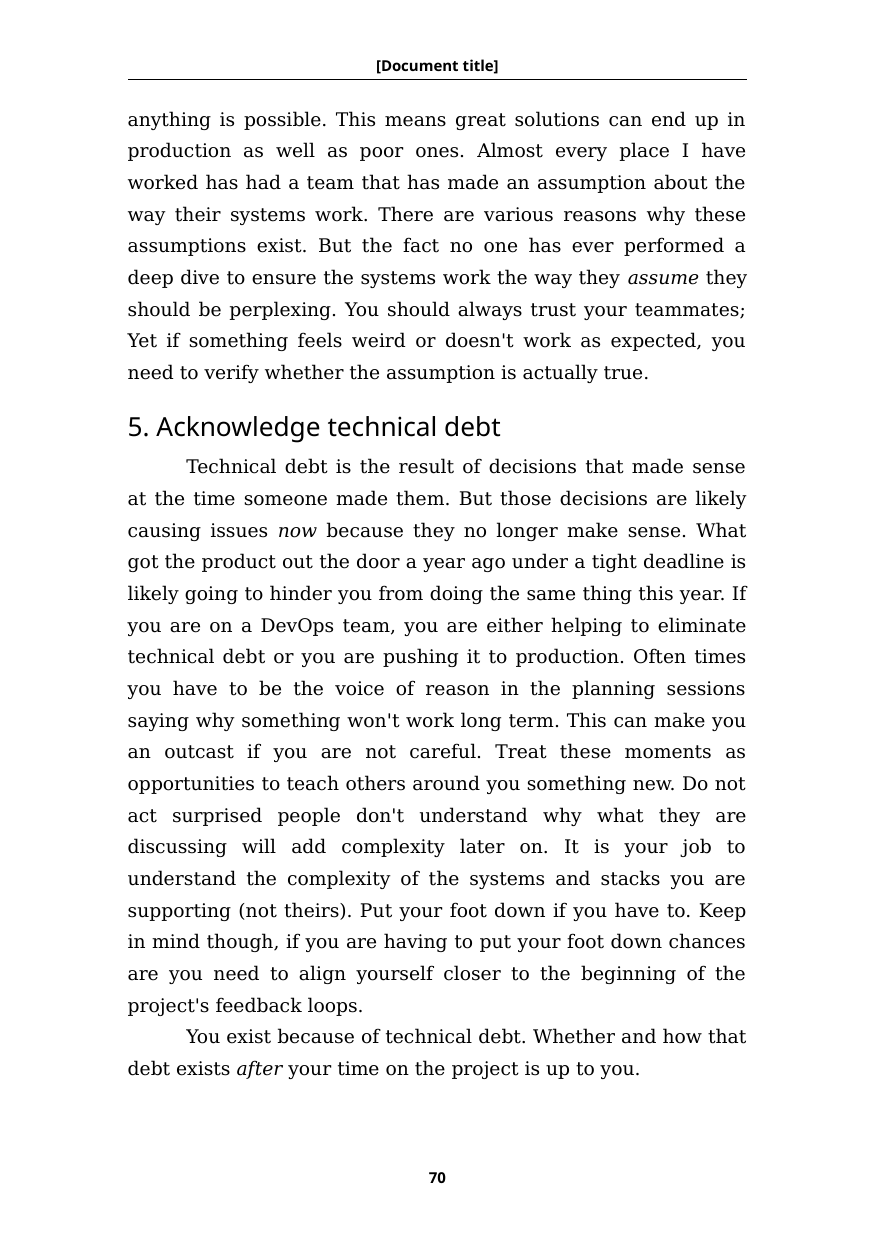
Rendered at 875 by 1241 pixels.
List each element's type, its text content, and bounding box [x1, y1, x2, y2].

text anything is possible. This means great solutions can end up in production as well as poor ones. Almost every place I have worked has had a team that has made an assumption about the way their systems work. There are various reasons why these assumptions exist. But the fact no one has ever performed a deep dive to ensure the systems work the way they assume they should be perplexing. You should always trust your teammates; Yet if something feels weird or doesn't work as expected, you need to verify whether the assumption is actually true. [127, 109, 747, 384]
subtitle 5. Acknowledge technical debt [127, 408, 747, 444]
text You exist because of technical debt. Whether and how that debt exists after your time on the project is up to you. [127, 1027, 747, 1080]
text Technical debt is the result of decisions that made sense at the time someone made them. But those decisions are likely causing issues now because they no longer make sense. What got the product out the door a year ago under a tight deadline is likely going to hinder you from doing the same thing this year. If you are on a DevOps team, you are either helping to eliminate technical debt or you are pushing it to production. Often times you have to be the voice of reason in the planning sessions saying why something won't work long term. This can make you an outcast if you are not careful. Treat these moments as opportunities to teach others around you something new. Do not act surprised people don't understand why what they are discussing will add complexity later on. It is your job to understand the complexity of the systems and stacks you are supporting (not theirs). Put your foot down if you have to. Keep in mind though, if you are having to put your foot down chances are you need to align yourself closer to the beginning of the project's feedback loops. [127, 457, 747, 1017]
